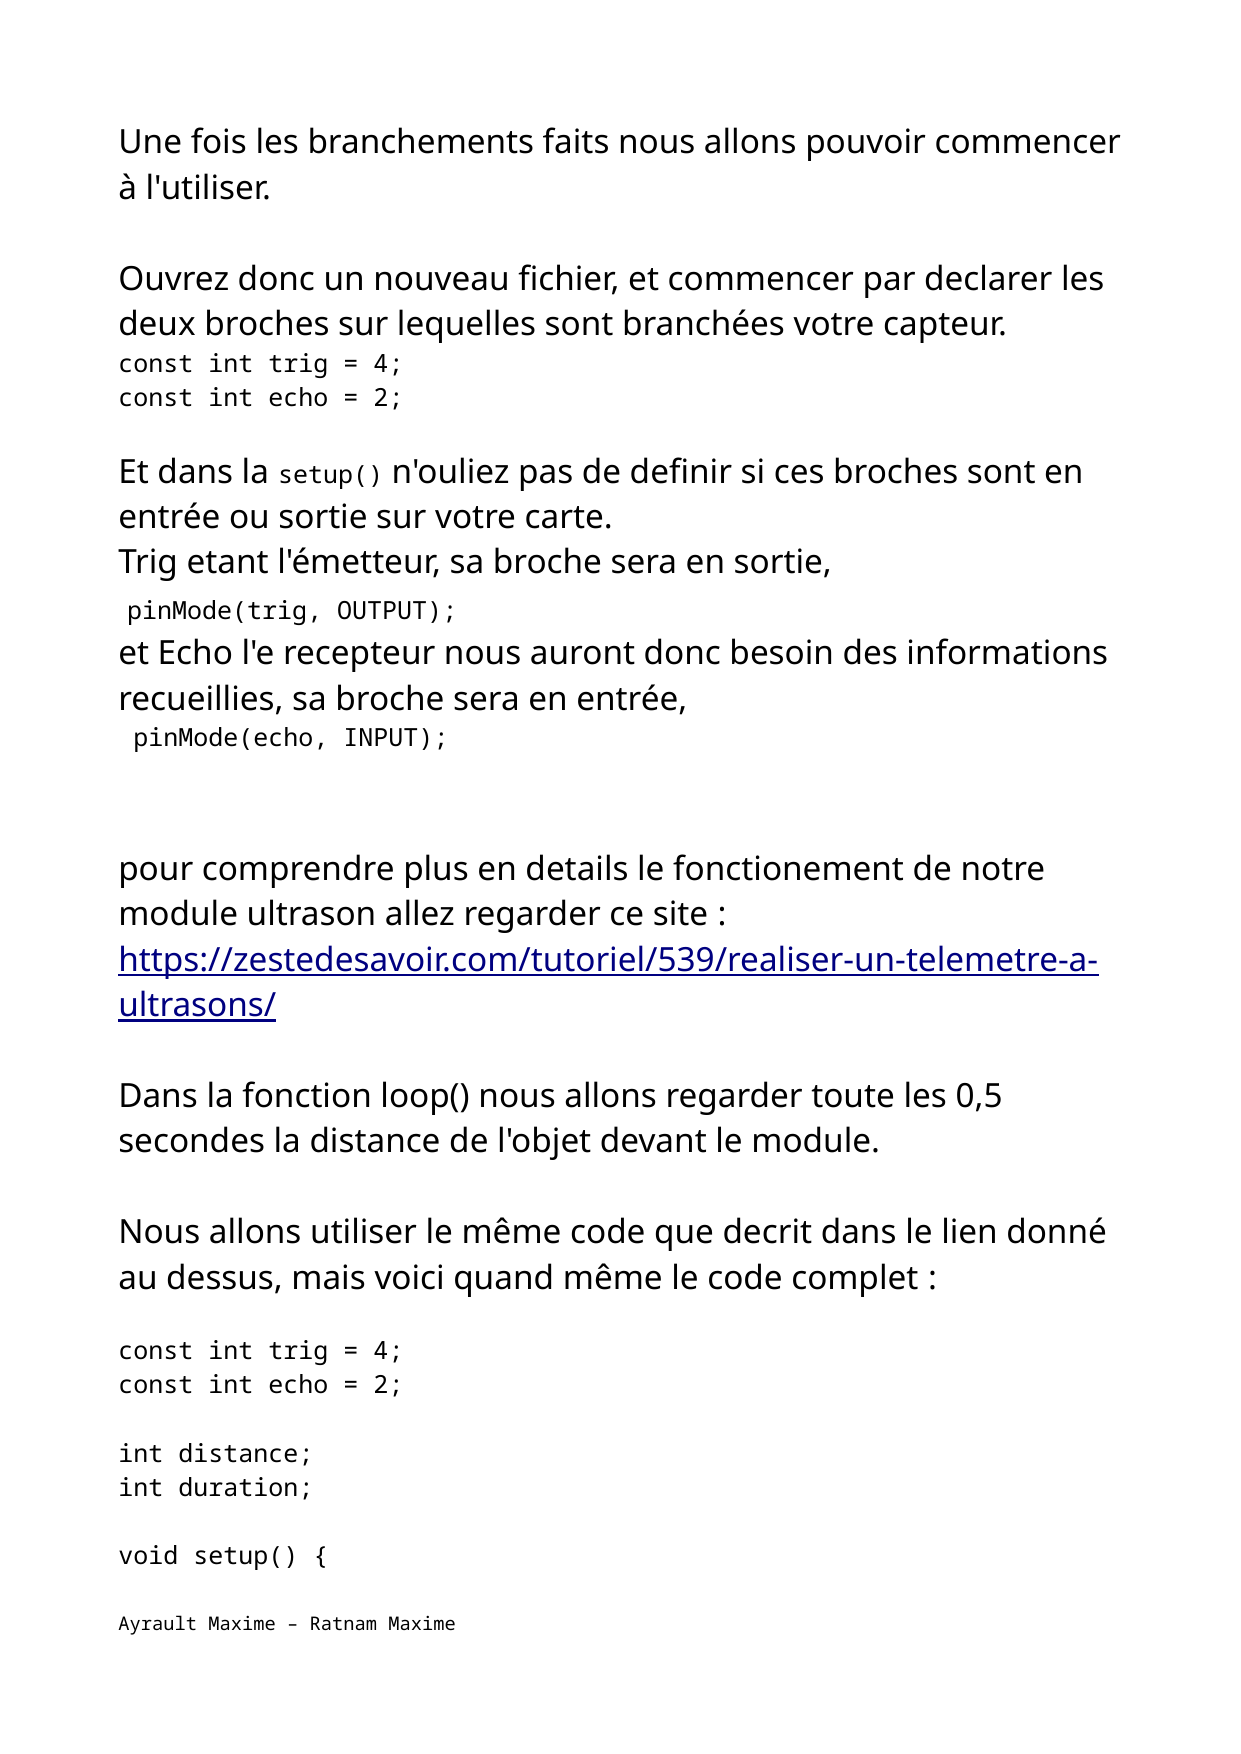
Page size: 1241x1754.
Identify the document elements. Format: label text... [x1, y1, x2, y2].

text https://zestedesavoir.com/tutoriel/539/realiser-un-telemetre-a-ultrasons/ [118, 936, 1122, 1026]
text pinMode(echo, INPUT); [118, 720, 1122, 754]
text int distance; [118, 1435, 1122, 1469]
text const int echo = 2; [118, 1367, 1122, 1401]
text const int echo = 2; [118, 379, 1122, 413]
text Nous allons utiliser le même code que decrit dans le lien donné au dessus, mais voici quand même le code complet : [118, 1208, 1122, 1299]
text et Echo l'e recepteur nous auront donc besoin des informations recueillies, sa broche sera en entrée, [118, 629, 1122, 720]
text int duration; [118, 1469, 1122, 1503]
text void setup() { [118, 1537, 1122, 1571]
text Dans la fonction loop() nous allons regarder toute les 0,5 secondes la distance de l'objet devant le module. [118, 1072, 1122, 1208]
text Une fois les branchements faits nous allons pouvoir commencer à l'utiliser. Ouvrez donc un nouveau fichier, et commencer par declarer les deux broches sur lequelles sont branchées votre capteur. const int trig = 4; [118, 118, 1122, 379]
text Et dans la setup() n'ouliez pas de definir si ces broches sont en entrée ou sortie sur votre carte. Trig etant l'émetteur, sa broche sera en sortie, [118, 447, 1122, 584]
text pinMode(trig, OUTPUT); [118, 584, 1122, 629]
text const int trig = 4; [118, 1333, 1122, 1367]
text pour comprendre plus en details le fonctionement de notre module ultrason allez regarder ce site : [118, 845, 1122, 936]
